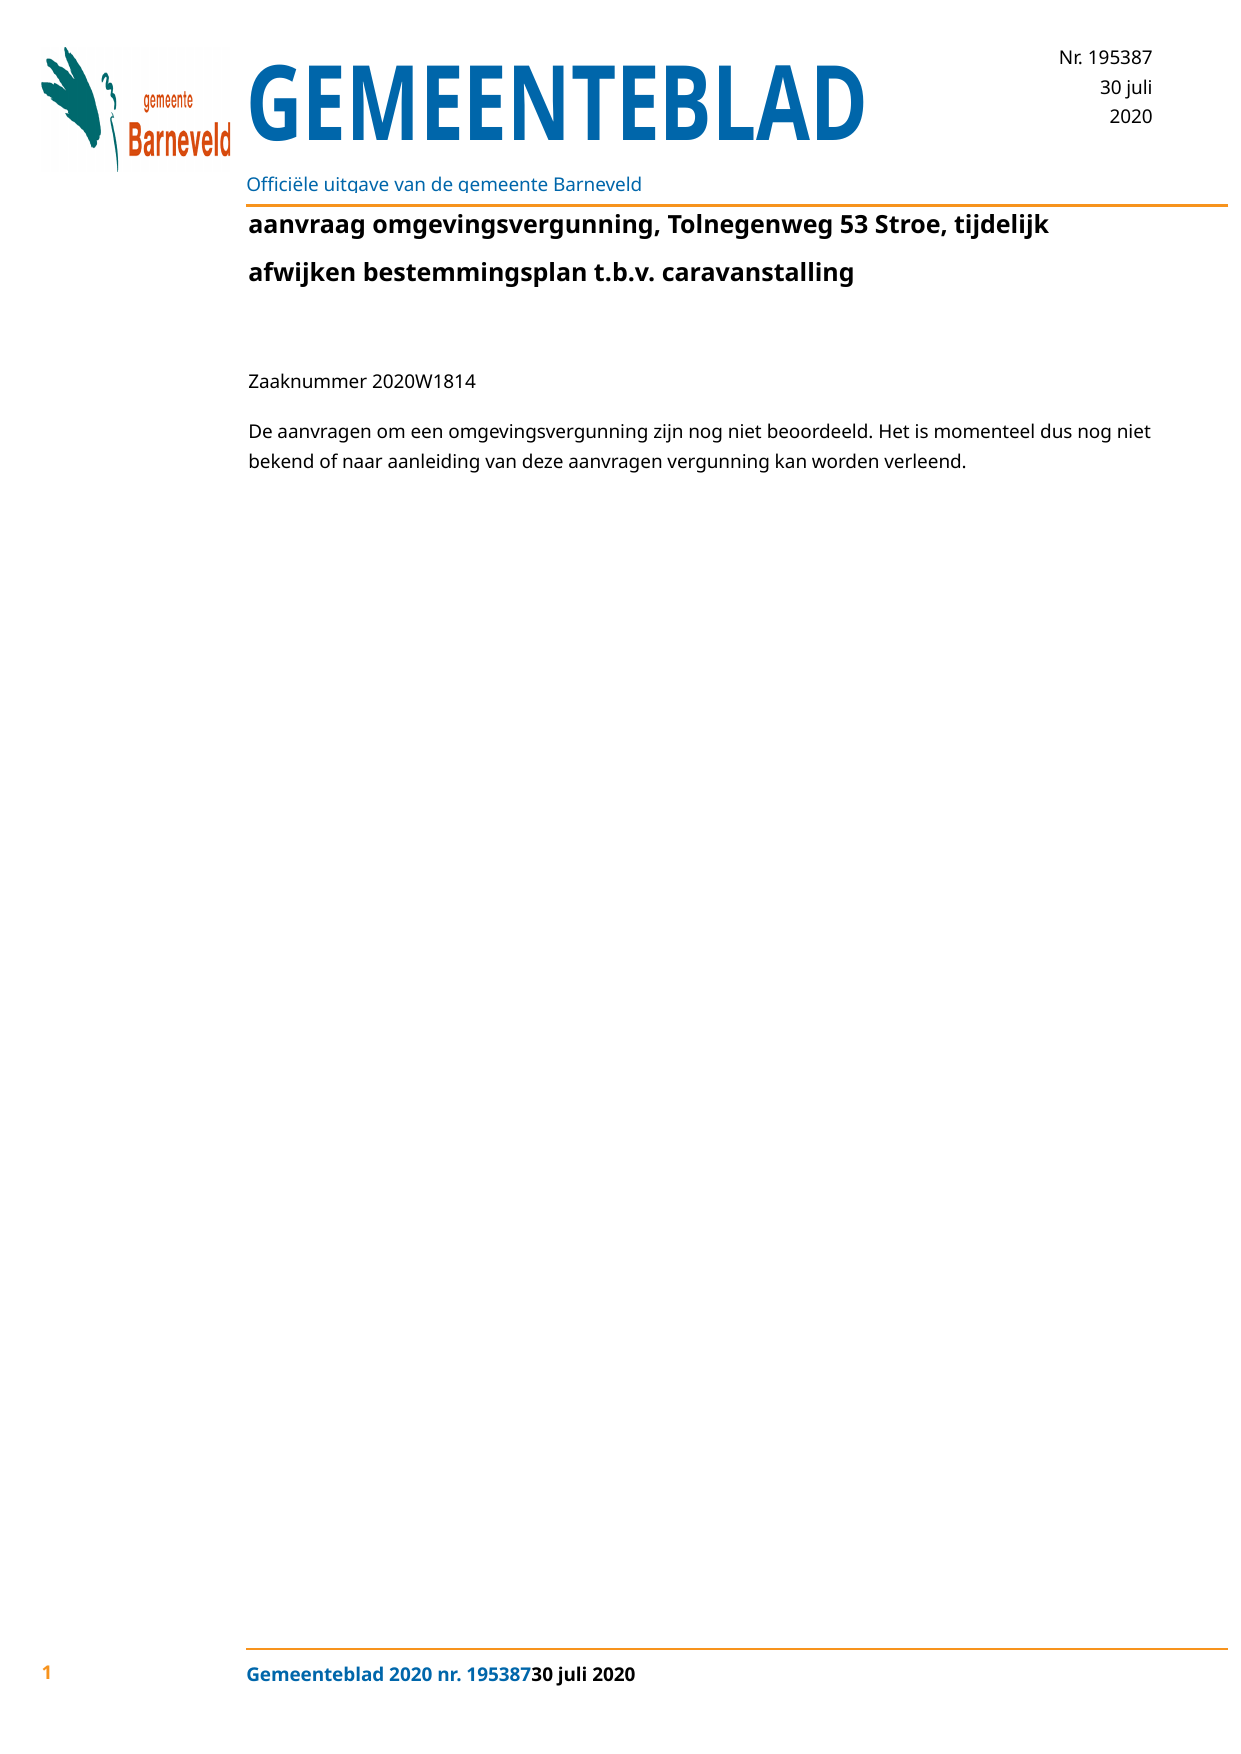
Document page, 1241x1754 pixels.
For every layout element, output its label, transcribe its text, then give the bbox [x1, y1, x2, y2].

text aanvraag omgevingsvergunning, Tolnegenweg 53 Stroe, tijdelijk afwijken bestemmingsplan t.b.v. caravanstalling [248, 207, 1152, 288]
text Zaaknummer 2020W1814 [248, 368, 1152, 394]
picture [41, 47, 231, 172]
text De aanvragen om een omgevingsvergunning zijn nog niet beoordeeld. Het is momenteel dus nog niet bekend of naar aanleiding van deze aanvragen vergunning kan worden verleend. [248, 419, 1152, 474]
